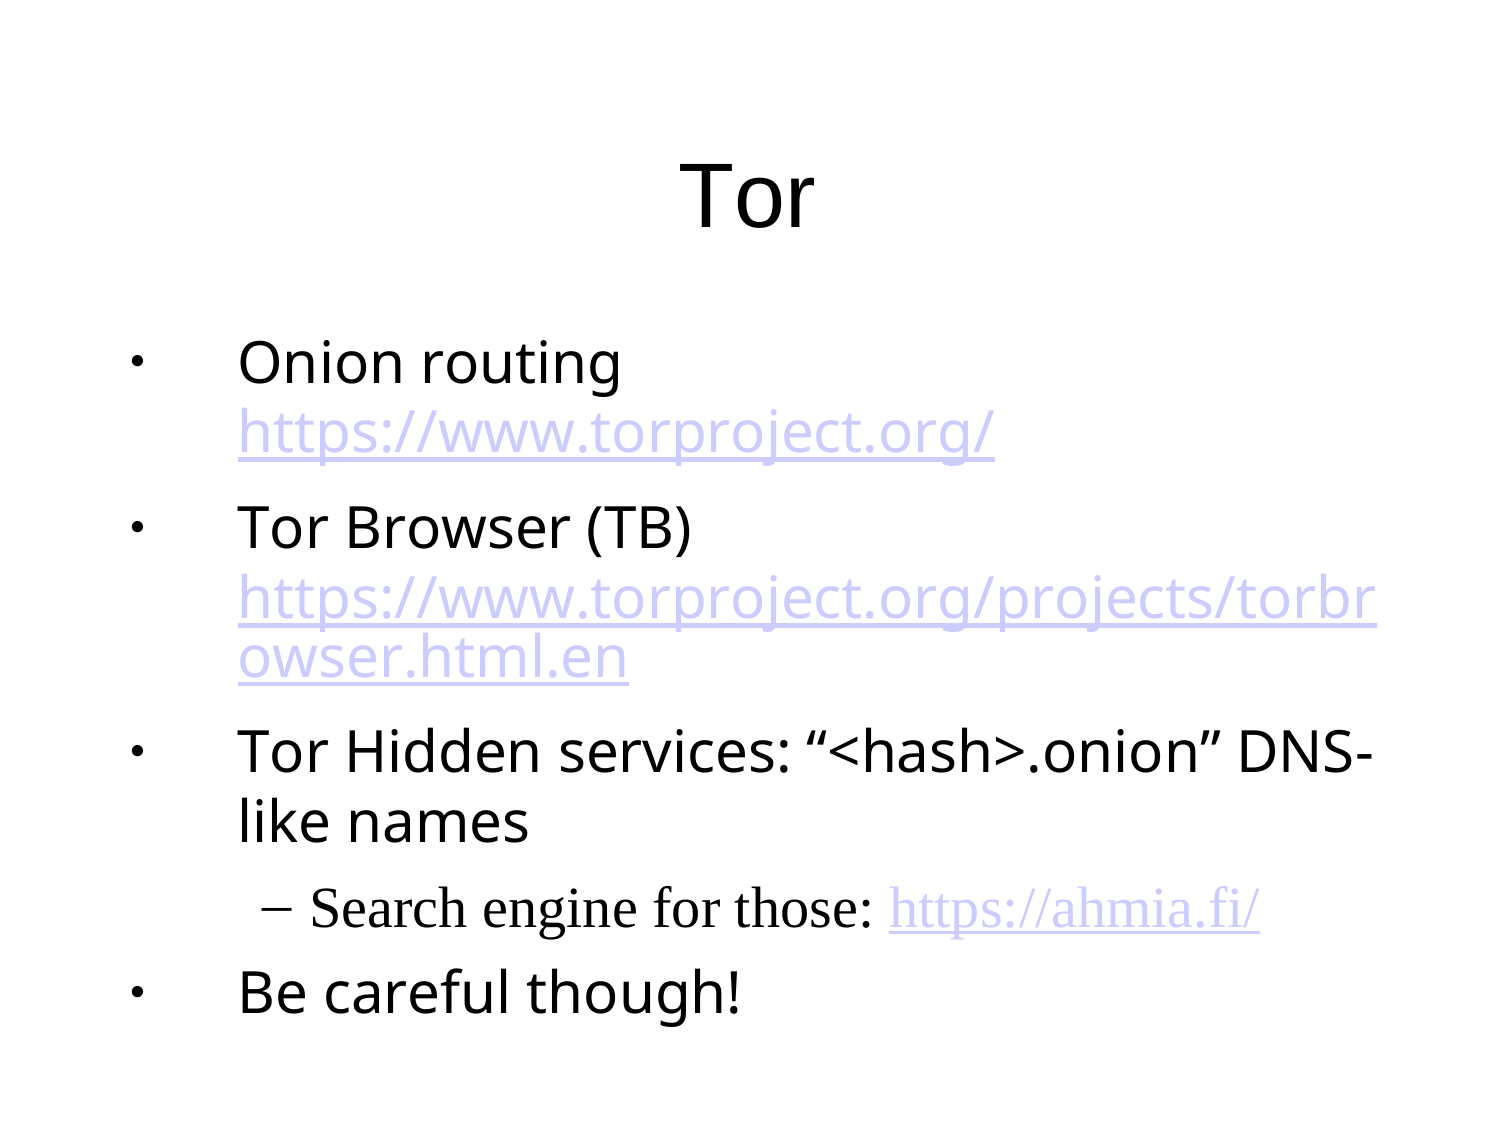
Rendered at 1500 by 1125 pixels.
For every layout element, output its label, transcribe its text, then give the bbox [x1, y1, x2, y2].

title Tor [112, 99, 1382, 282]
list Onion routing https://www.torproject.org/ Tor Browser (TB) https://www.torproject.org/projects/torbrowser.html.en Tor Hidden services: “<hash>.onion” DNS-like names Search engine for those: https://ahmia.fi/ Be careful though! [112, 324, 1382, 994]
